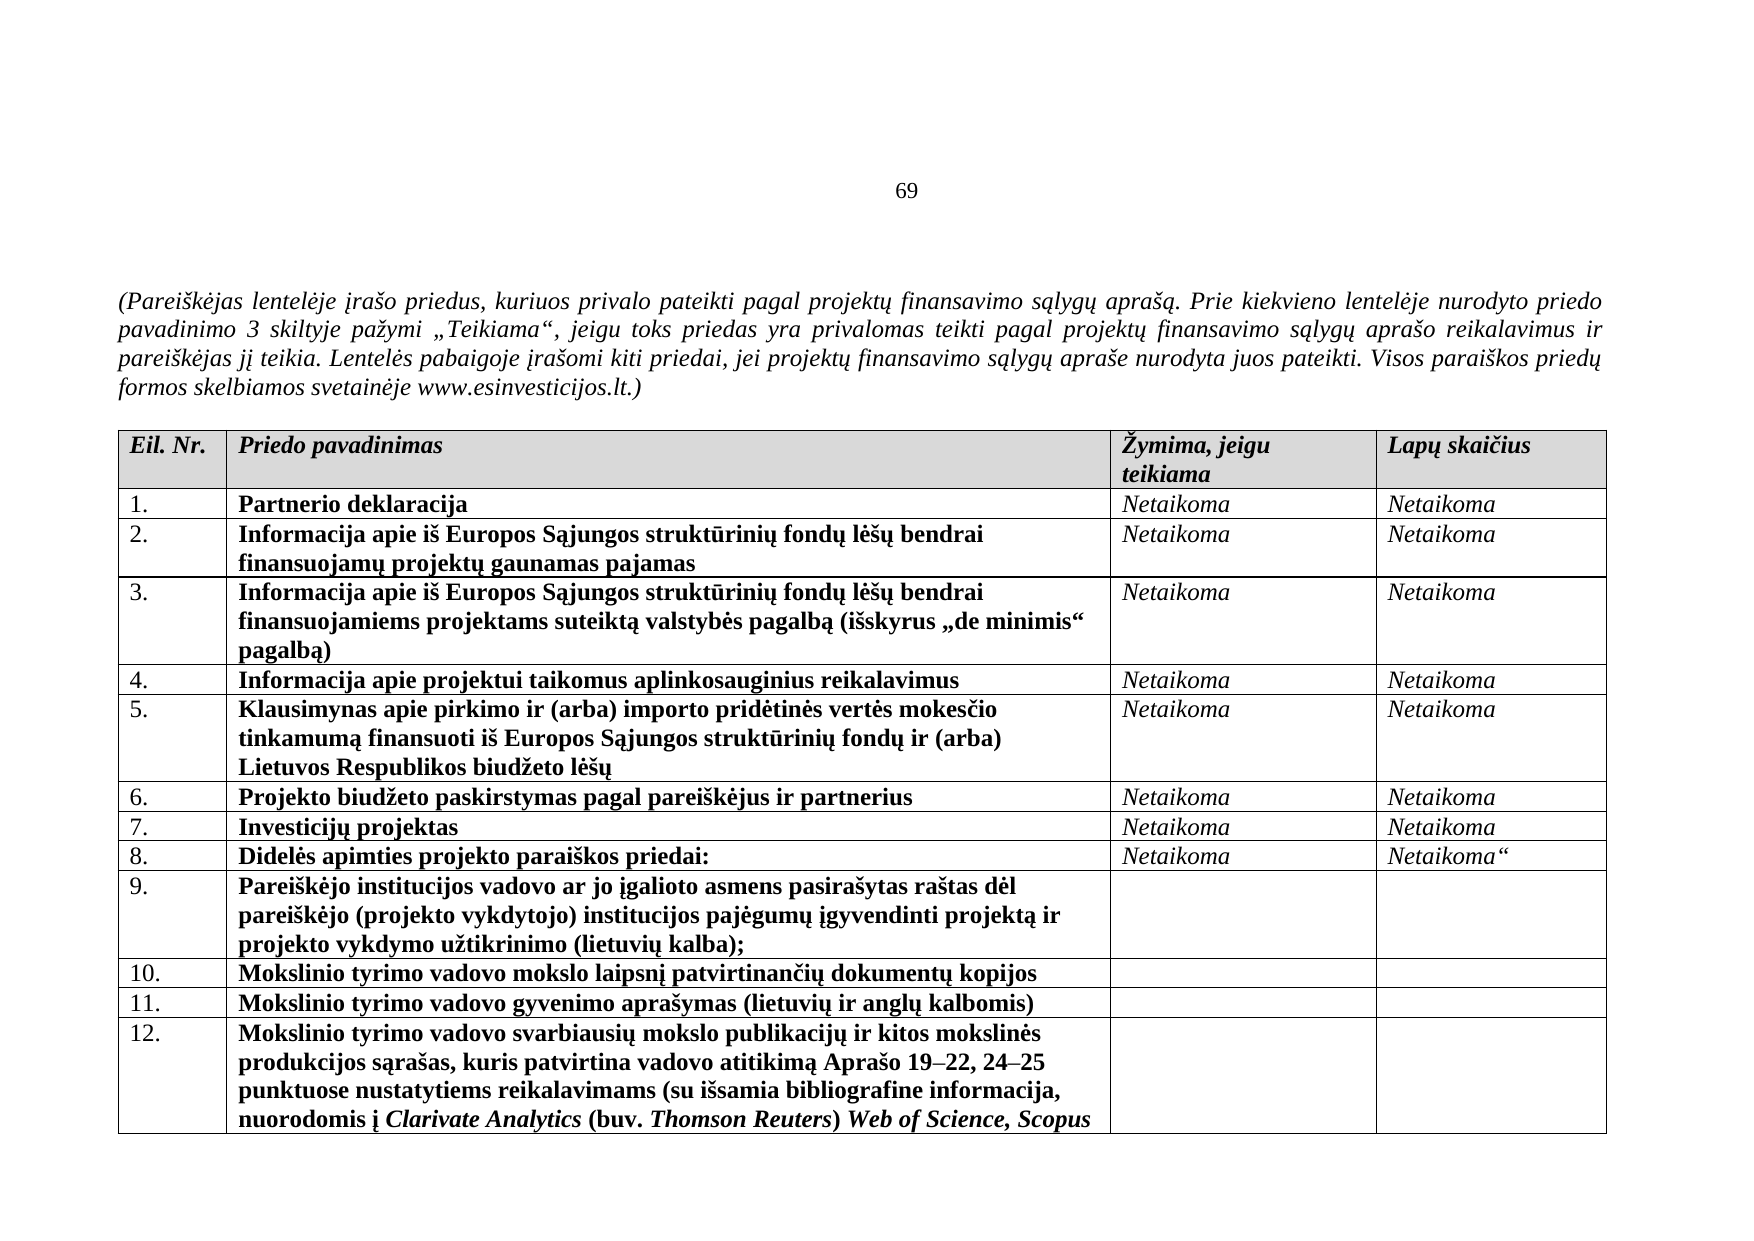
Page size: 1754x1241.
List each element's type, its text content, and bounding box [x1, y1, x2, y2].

table_cell [1377, 988, 1606, 1017]
table_cell [1377, 959, 1606, 987]
table_cell 6. [119, 782, 226, 811]
table_header Eil. Nr. [119, 431, 226, 488]
table_cell [1111, 871, 1376, 957]
table_header Lapų skaičius [1377, 431, 1606, 488]
table_cell Netaikoma [1377, 489, 1606, 518]
table_cell 12. [119, 1018, 226, 1133]
table_cell Netaikoma [1377, 578, 1606, 664]
table_cell Mokslinio tyrimo vadovo mokslo laipsnį patvirtinančių dokumentų kopijos [227, 959, 1110, 987]
table_cell Netaikoma [1111, 578, 1376, 664]
table_cell Netaikoma [1377, 665, 1606, 693]
table_cell Netaikoma [1377, 695, 1606, 781]
table_cell 11. [119, 988, 226, 1017]
table_cell Netaikoma [1377, 519, 1606, 576]
table_cell Projekto biudžeto paskirstymas pagal pareiškėjus ir partnerius [227, 782, 1110, 811]
table_cell Informacija apie iš Europos Sąjungos struktūrinių fondų lėšų bendrai finansuojamiems projektams suteiktą valstybės pagalbą (išskyrus „de minimis“ pagalbą) [227, 578, 1110, 664]
table_cell Didelės apimties projekto paraiškos priedai: [227, 841, 1110, 870]
table_cell 4. [119, 665, 226, 693]
table_cell Klausimynas apie pirkimo ir (arba) importo pridėtinės vertės mokesčio tinkamumą finansuoti iš Europos Sąjungos struktūrinių fondų ir (arba) Lietuvos Respublikos biudžeto lėšų [227, 695, 1110, 781]
table_cell [1111, 959, 1376, 987]
table_cell [1111, 988, 1376, 1017]
table_header Priedo pavadinimas [227, 431, 1110, 488]
table_cell Netaikoma [1111, 519, 1376, 576]
table_cell 9. [119, 871, 226, 957]
table_cell Netaikoma [1377, 812, 1606, 840]
table_cell [1377, 1018, 1606, 1133]
table_cell Investicijų projektas [227, 812, 1110, 840]
table_cell Netaikoma [1377, 782, 1606, 811]
table_cell 1. [119, 489, 226, 518]
table_cell Mokslinio tyrimo vadovo svarbiausių mokslo publikacijų ir kitos mokslinės produkcijos sąrašas, kuris patvirtina vadovo atitikimą Aprašo 19–22, 24–25 punktuose nustatytiems reikalavimams (su išsamia bibliografine informacija, nuorodomis į Clarivate Analytics (buv. Thomson Reuters) Web of Science, Scopus [227, 1018, 1110, 1133]
table_cell Informacija apie iš Europos Sąjungos struktūrinių fondų lėšų bendrai finansuojamų projektų gaunamas pajamas [227, 519, 1110, 576]
table_cell Netaikoma [1111, 695, 1376, 781]
table_header Žymima, jeigu teikiama [1111, 431, 1376, 488]
table_cell [1377, 871, 1606, 957]
table_cell Netaikoma [1111, 841, 1376, 870]
table_cell 8. [119, 841, 226, 870]
table_cell Netaikoma“ [1377, 841, 1606, 870]
table_cell Netaikoma [1111, 782, 1376, 811]
table_cell Pareiškėjo institucijos vadovo ar jo įgalioto asmens pasirašytas raštas dėl pareiškėjo (projekto vykdytojo) institucijos pajėgumų įgyvendinti projektą ir projekto vykdymo užtikrinimo (lietuvių kalba); [227, 871, 1110, 957]
table_cell [1111, 1018, 1376, 1133]
table_cell Netaikoma [1111, 812, 1376, 840]
table_cell Mokslinio tyrimo vadovo gyvenimo aprašymas (lietuvių ir anglų kalbomis) [227, 988, 1110, 1017]
table_cell 7. [119, 812, 226, 840]
table_cell 5. [119, 695, 226, 781]
table_cell 3. [119, 578, 226, 664]
table_cell 10. [119, 959, 226, 987]
table_cell Partnerio deklaracija [227, 489, 1110, 518]
table_cell 2. [119, 519, 226, 576]
table_cell Netaikoma [1111, 489, 1376, 518]
table_cell Netaikoma [1111, 665, 1376, 693]
text (Pareiškėjas lentelėje įrašo priedus, kuriuos privalo pateikti pagal projektų finansavimo sąlygų aprašą. Prie kiekvieno lentelėje nurodyto priedo pavadinimo 3 skiltyje pažymi „Teikiama“, jeigu toks priedas yra privalomas teikti pagal projektų finansavimo sąlygų aprašo reikalavimus ir pareiškėjas jį teikia. Lentelės pabaigoje įrašomi kiti priedai, jei projektų finansavimo sąlygų apraše nurodyta juos pateikti. Visos paraiškos priedų formos skelbiamos svetainėje www.esinvesticijos.lt.) [118, 286, 1606, 401]
table_cell Informacija apie projektui taikomus aplinkosauginius reikalavimus [227, 665, 1110, 693]
